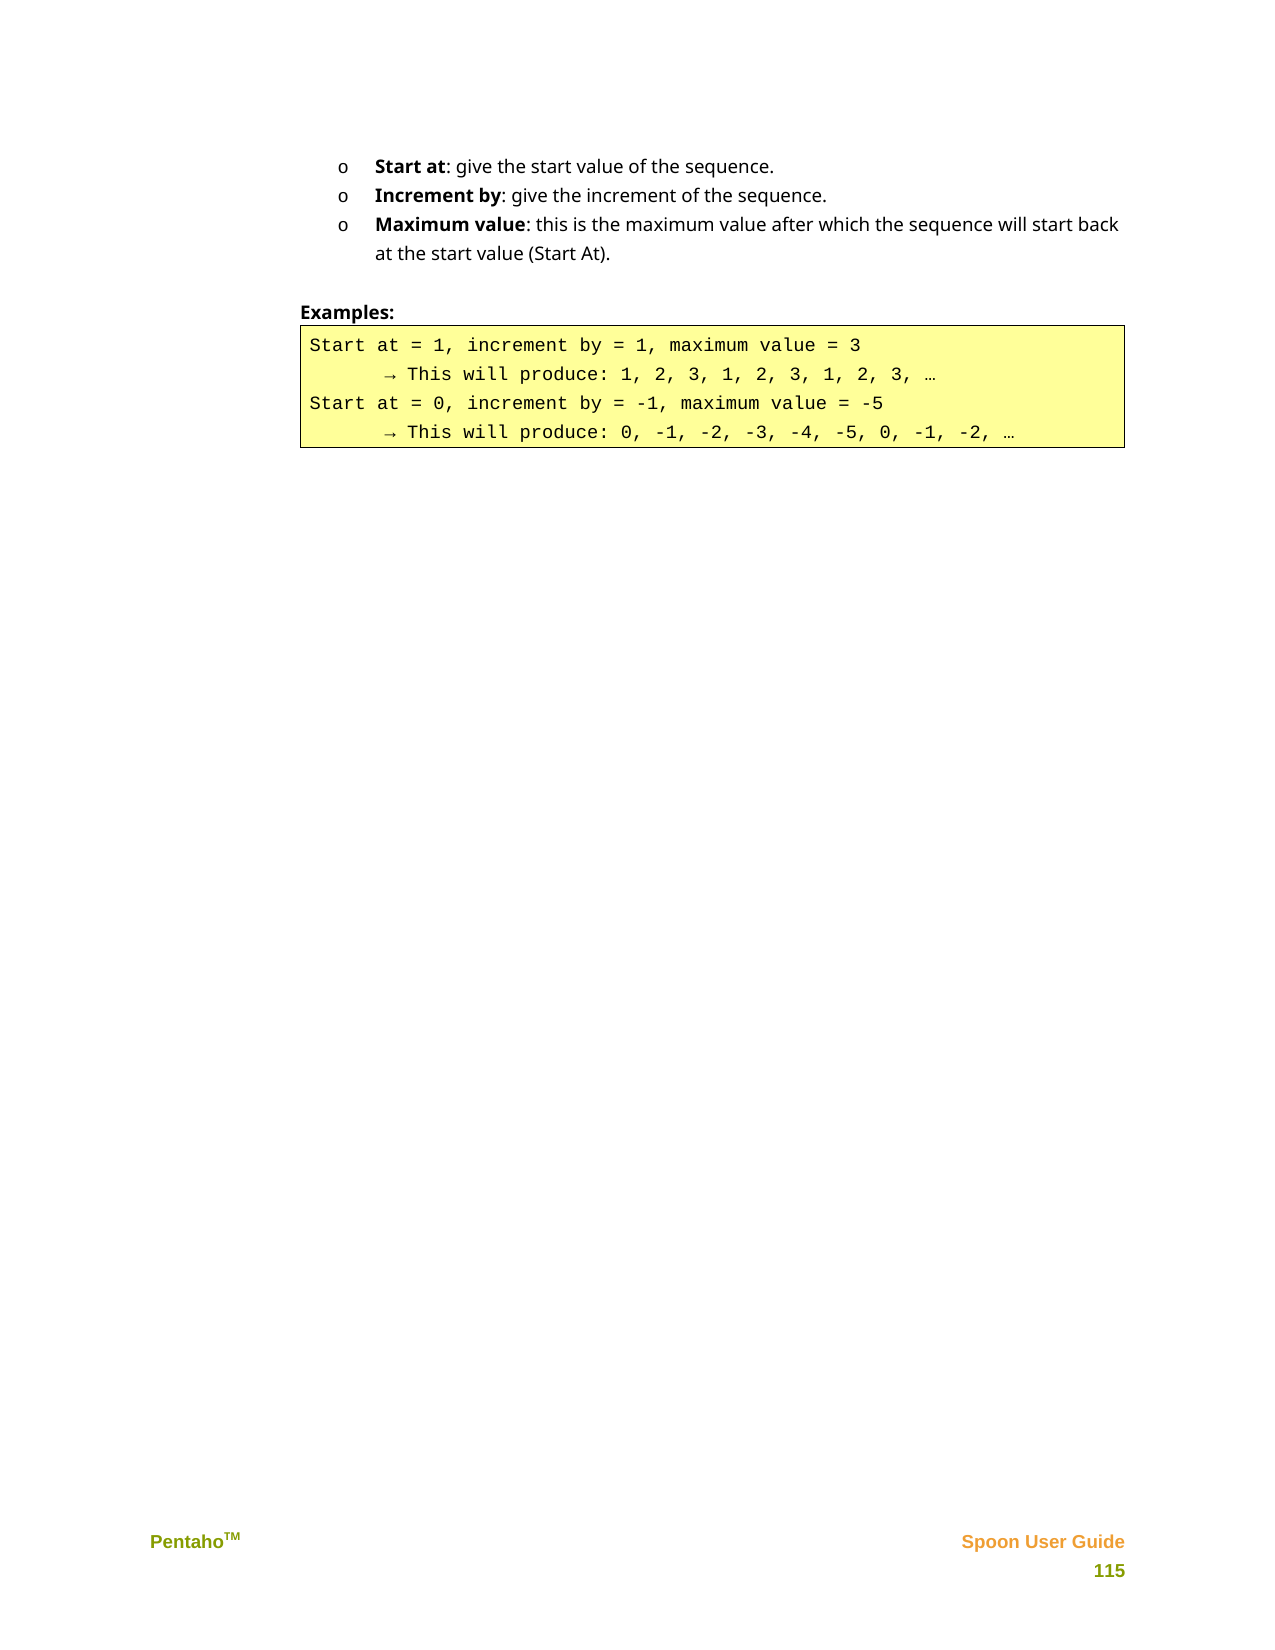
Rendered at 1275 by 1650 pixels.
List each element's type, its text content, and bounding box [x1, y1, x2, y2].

text Start at = 1, increment by = 1, maximum value = 3 [301, 326, 1124, 354]
text Start at = 0, increment by = -1, maximum value = -5 [301, 383, 1124, 412]
list Start at: give the start value of the sequence. [337, 150, 1125, 179]
text Examples: [225, 296, 1125, 325]
list Maximum value: this is the maximum value after which the sequence will start back at the start value (Start At). [337, 208, 1125, 267]
text → This will produce: 0, -1, -2, -3, -4, -5, 0, -1, -2, … [301, 412, 1124, 447]
list Increment by: give the increment of the sequence. [337, 179, 1125, 208]
text → This will produce: 1, 2, 3, 1, 2, 3, 1, 2, 3, … [301, 354, 1124, 383]
